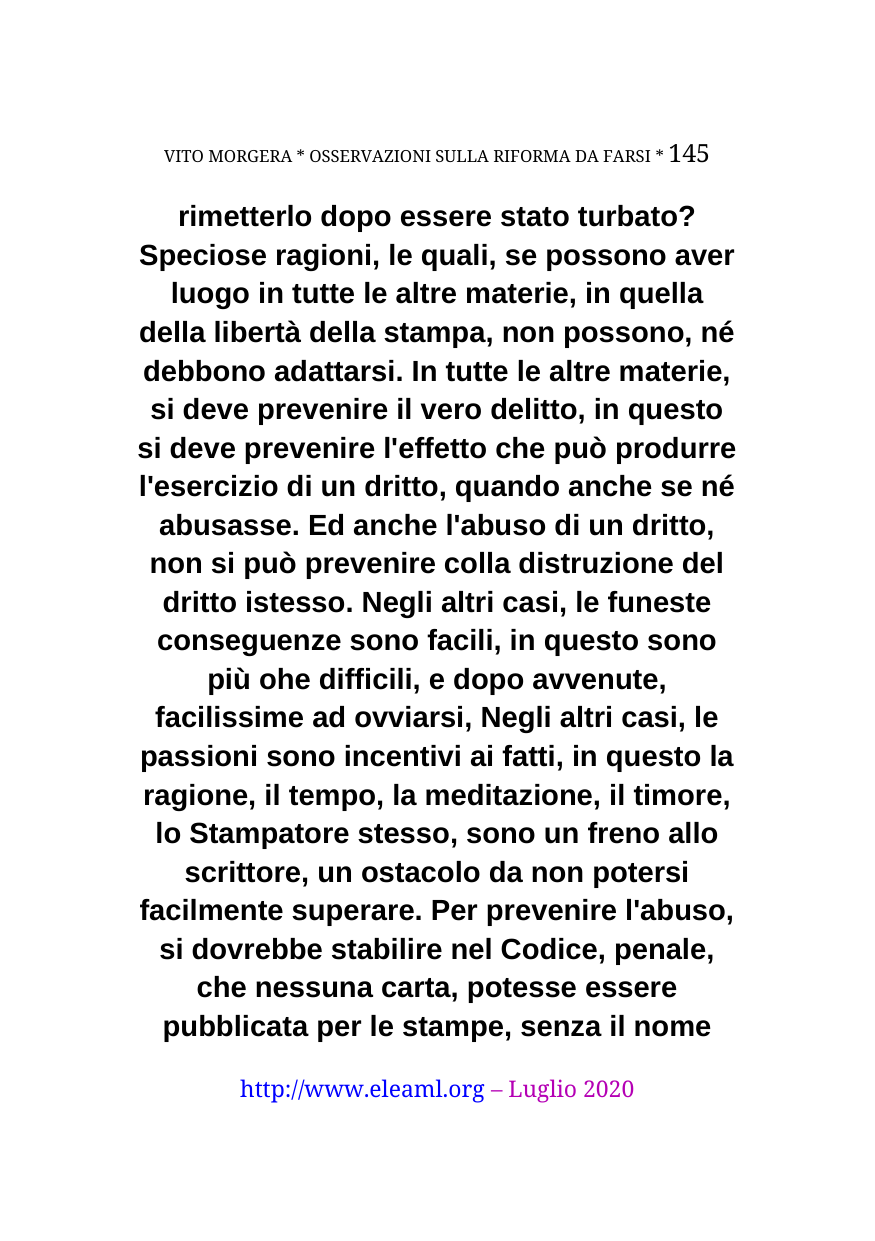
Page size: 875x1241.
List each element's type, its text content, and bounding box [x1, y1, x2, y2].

subtitle rimetterlo dopo essere stato turbato? Speciose ragioni, le quali, se possono aver luogo in tutte le altre materie, in quella della libertà della stampa, non possono, né debbono adattarsi. In tutte le altre materie, si deve prevenire il vero delitto, in questo si deve prevenire l'effetto che può produrre l'esercizio di un dritto, quando anche se né abusasse. Ed anche l'abuso di un dritto, non si può prevenire colla distruzione del dritto istesso. Negli altri casi, le funeste conseguenze sono facili, in questo sono più ohe difficili, e dopo avvenute, facilissime ad ovviarsi, Negli altri casi, le passioni sono incentivi ai fatti, in questo la ragione, il tempo, la meditazione, il timore, lo Stampatore stesso, sono un freno allo scrittore, un ostacolo da non potersi facilmente superare. Per prevenire l'abuso, si dovrebbe stabilire nel Codice, penale, che nessuna carta, potesse essere pubblicata per le stampe, senza il nome [136, 199, 738, 1042]
